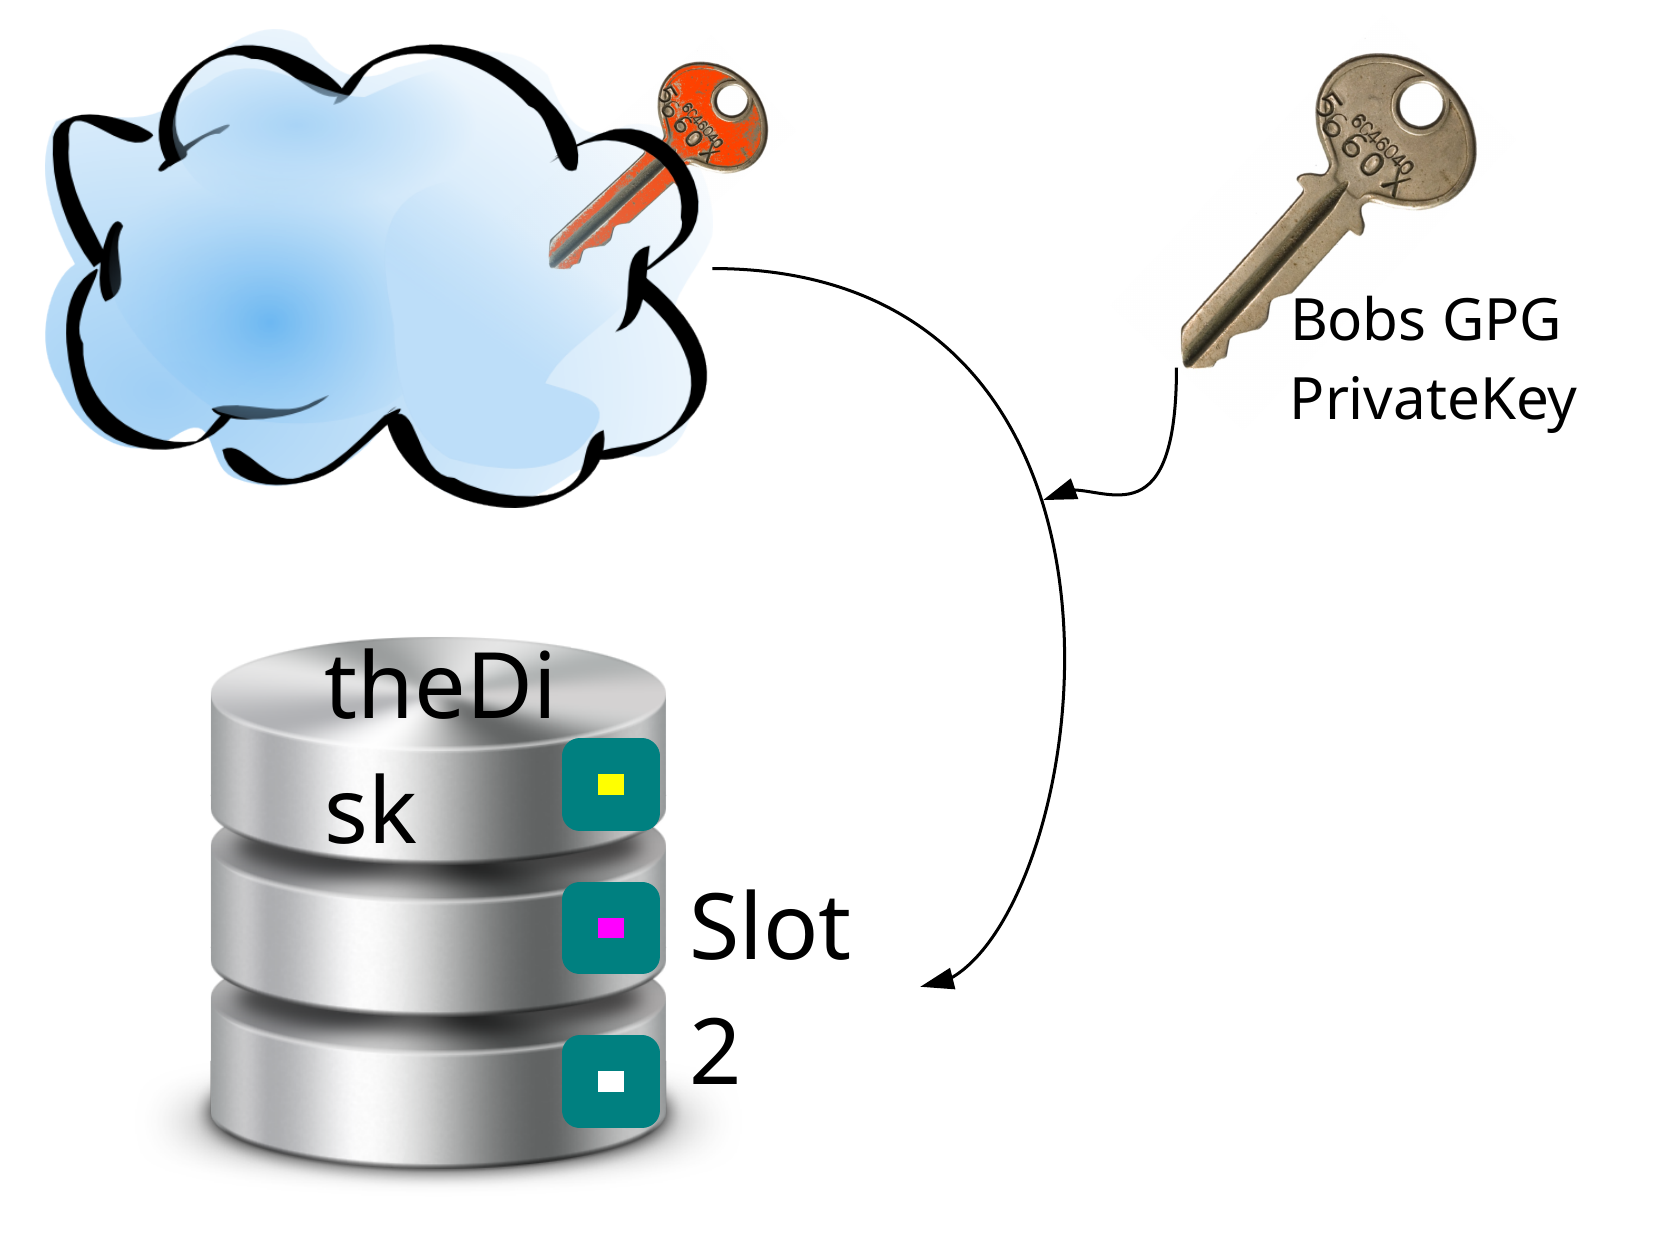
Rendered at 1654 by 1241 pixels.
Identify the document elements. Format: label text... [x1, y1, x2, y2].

text_box Bobs GPG PrivateKey [1275, 270, 1565, 451]
text_box [579, 756, 642, 814]
text_box theDisk [310, 613, 615, 758]
text_box [579, 899, 642, 957]
picture [1110, 15, 1516, 430]
picture [45, 29, 796, 508]
text_box [579, 1053, 642, 1111]
picture [135, 599, 742, 1207]
text_box Slot 2 [674, 854, 921, 999]
